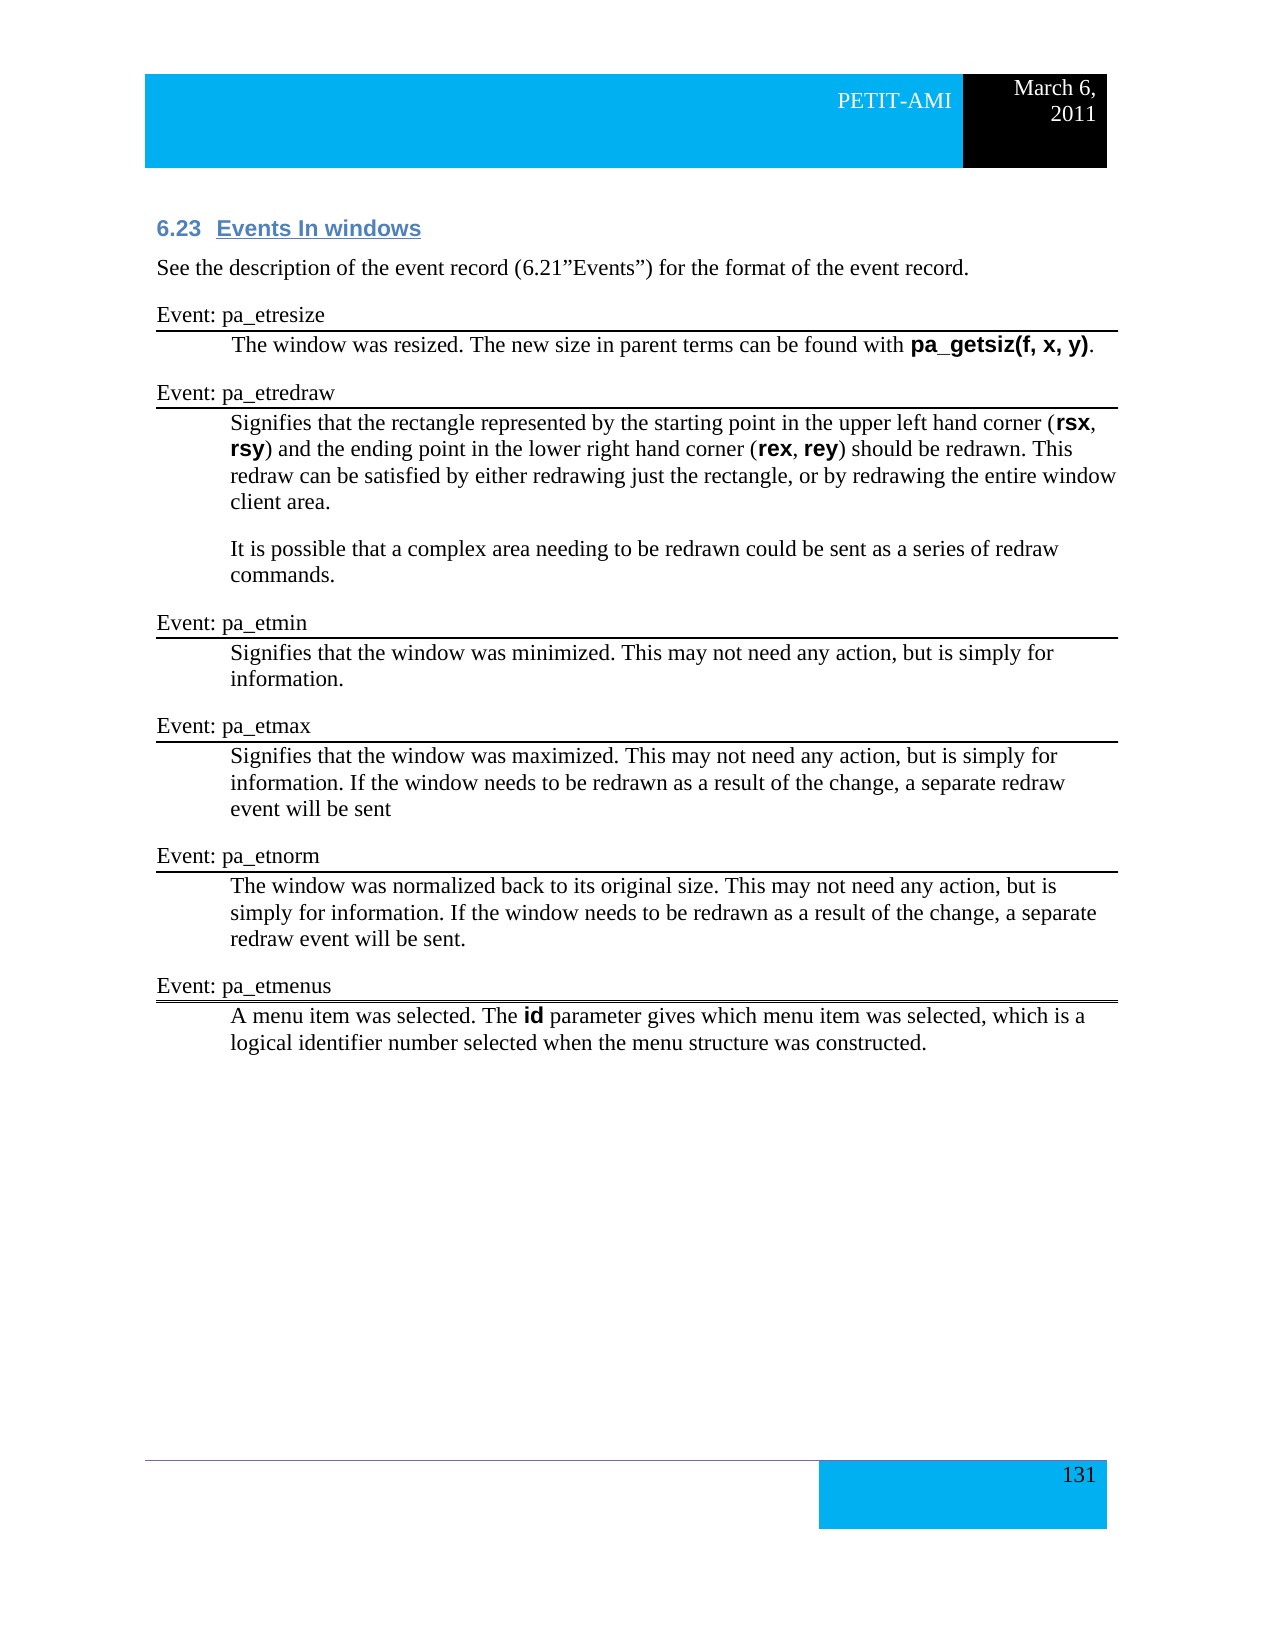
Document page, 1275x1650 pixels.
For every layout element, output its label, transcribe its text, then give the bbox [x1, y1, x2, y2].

text A menu item was selected. The id parameter gives which menu item was selected, which is a logical identifier number selected when the menu structure was constructed. [230, 1003, 1118, 1055]
subtitle Events In windows [156, 215, 1118, 242]
text Event: pa_etmin [156, 609, 1118, 637]
text Event: pa_etresize [156, 301, 1118, 330]
text Signifies that the window was maximized. This may not need any action, but is simply for information. If the window needs to be redrawn as a result of the change, a separate redraw event will be sent [230, 743, 1118, 821]
text Signifies that the window was minimized. This may not need any action, but is simply for information. [230, 639, 1118, 691]
text The window was resized. The new size in parent terms can be found with pa_getsiz(f, x, y). [156, 332, 1118, 358]
text Event: pa_etmax [156, 712, 1118, 741]
text Event: pa_etnorm [156, 842, 1118, 871]
text Event: pa_etmenus [156, 972, 1118, 1000]
text Event: pa_etredraw [156, 379, 1118, 407]
text The window was normalized back to its original size. This may not need any action, but is simply for information. If the window needs to be redrawn as a result of the change, a separate redraw event will be sent. [230, 873, 1118, 951]
text Signifies that the rectangle represented by the starting point in the upper left hand corner (rsx, rsy) and the ending point in the lower right hand corner (rex, rey) should be redrawn. This redraw can be satisfied by either redrawing just the rectangle, or by redrawing the entire window client area. [230, 409, 1118, 514]
text See the description of the event record (6.21”Events”) for the format of the event record. [156, 254, 1118, 281]
text It is possible that a complex area needing to be redrawn could be sent as a series of redraw commands. [230, 535, 1118, 588]
